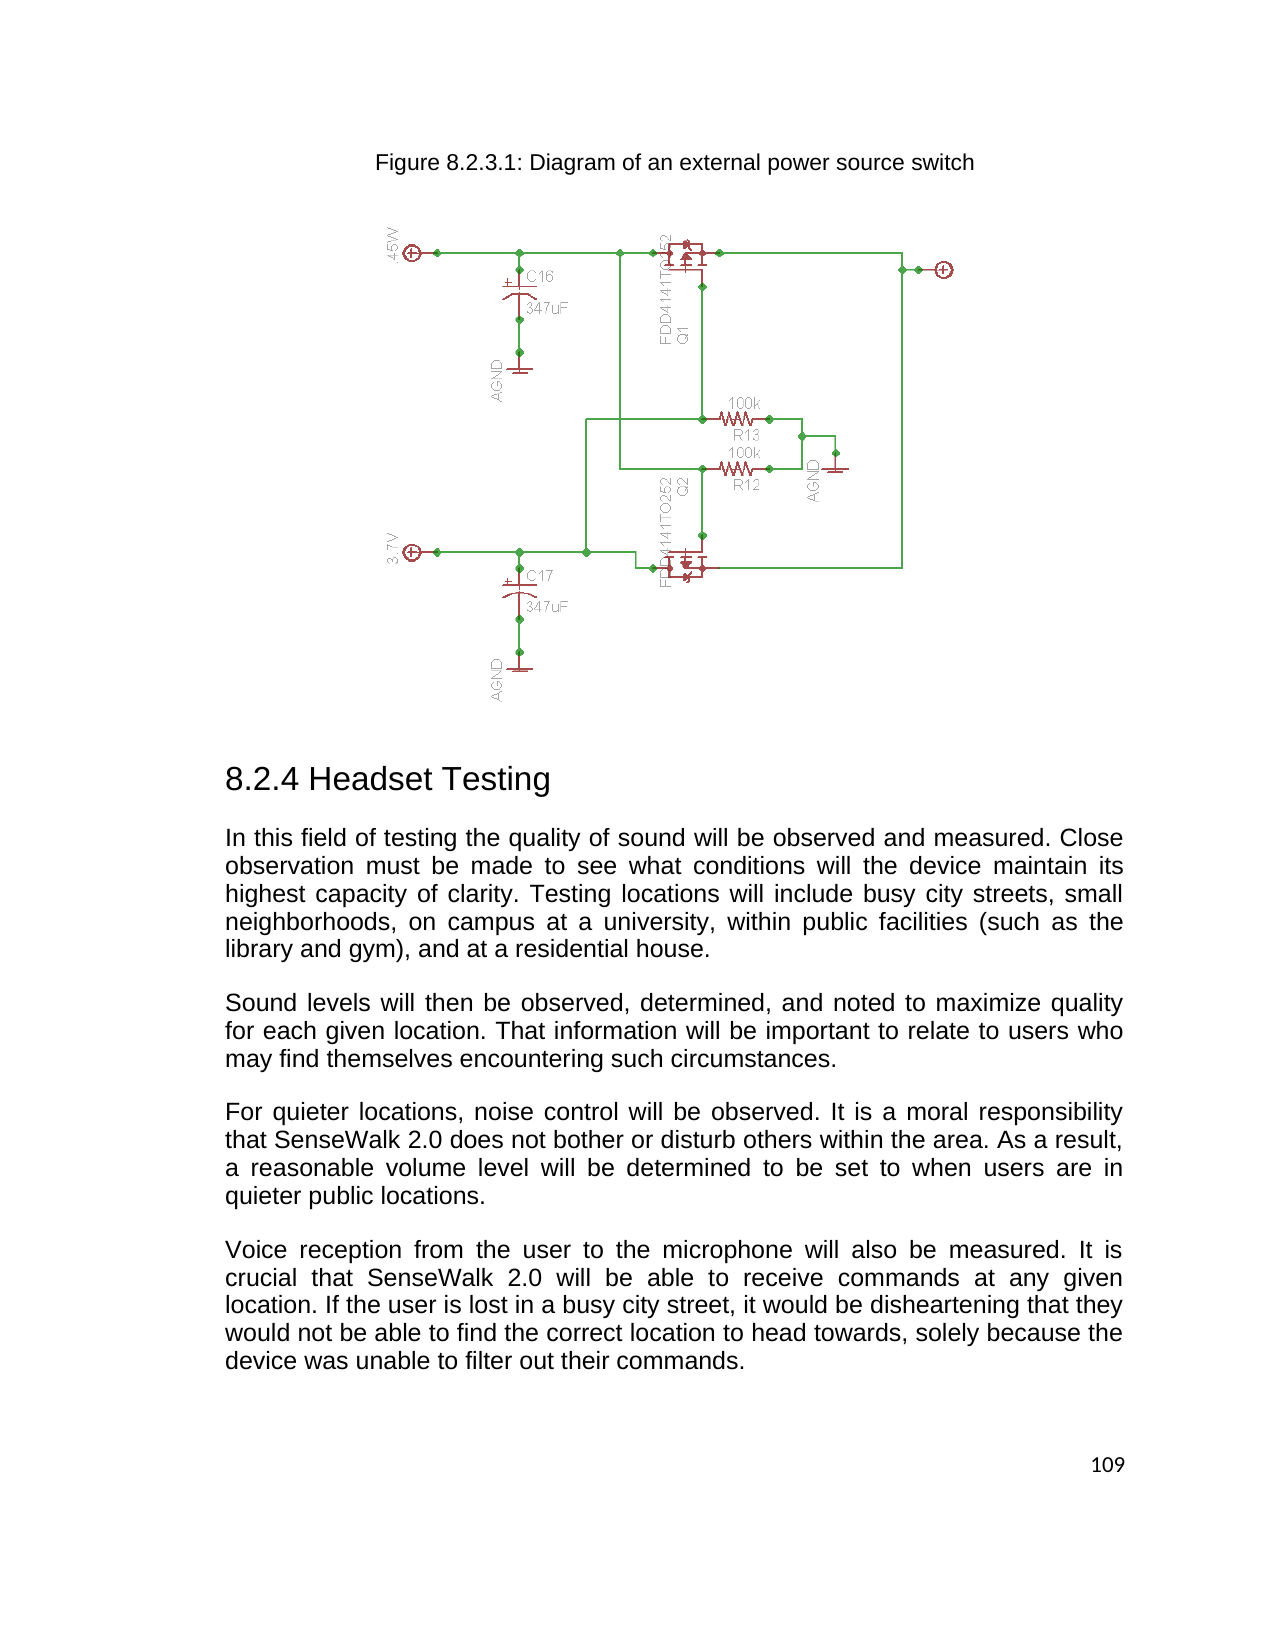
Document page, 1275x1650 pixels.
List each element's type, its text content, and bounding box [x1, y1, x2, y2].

text In this field of testing the quality of sound will be observed and measured. Close observation must be made to see what conditions will the device maintain its highest capacity of clarity. Testing locations will include busy city streets, small neighborhoods, on campus at a university, within public facilities (such as the library and gym), and at a residential house. [225, 823, 1125, 963]
text Sound levels will then be observed, determined, and noted to maximize quality for each given location. That information will be important to relate to users who may find themselves encountering such circumstances. [225, 989, 1125, 1072]
text Figure 8.2.3.1: Diagram of an external power source switch [225, 150, 1125, 735]
text For quieter locations, noise control will be observed. It is a moral responsibility that SenseWalk 2.0 does not bother or disturb others within the area. As a result, a reasonable volume level will be determined to be set to when users are in quieter public locations. [225, 1098, 1125, 1210]
picture [363, 194, 987, 717]
text Voice reception from the user to the microphone will also be measured. It is crucial that SenseWalk 2.0 will be able to receive commands at any given location. If the user is lost in a busy city street, it would be disheartening that they would not be able to find the correct location to head towards, solely because the device was unable to filter out their commands. [225, 1235, 1125, 1375]
text 8.2.4 Headset Testing [225, 761, 1125, 798]
